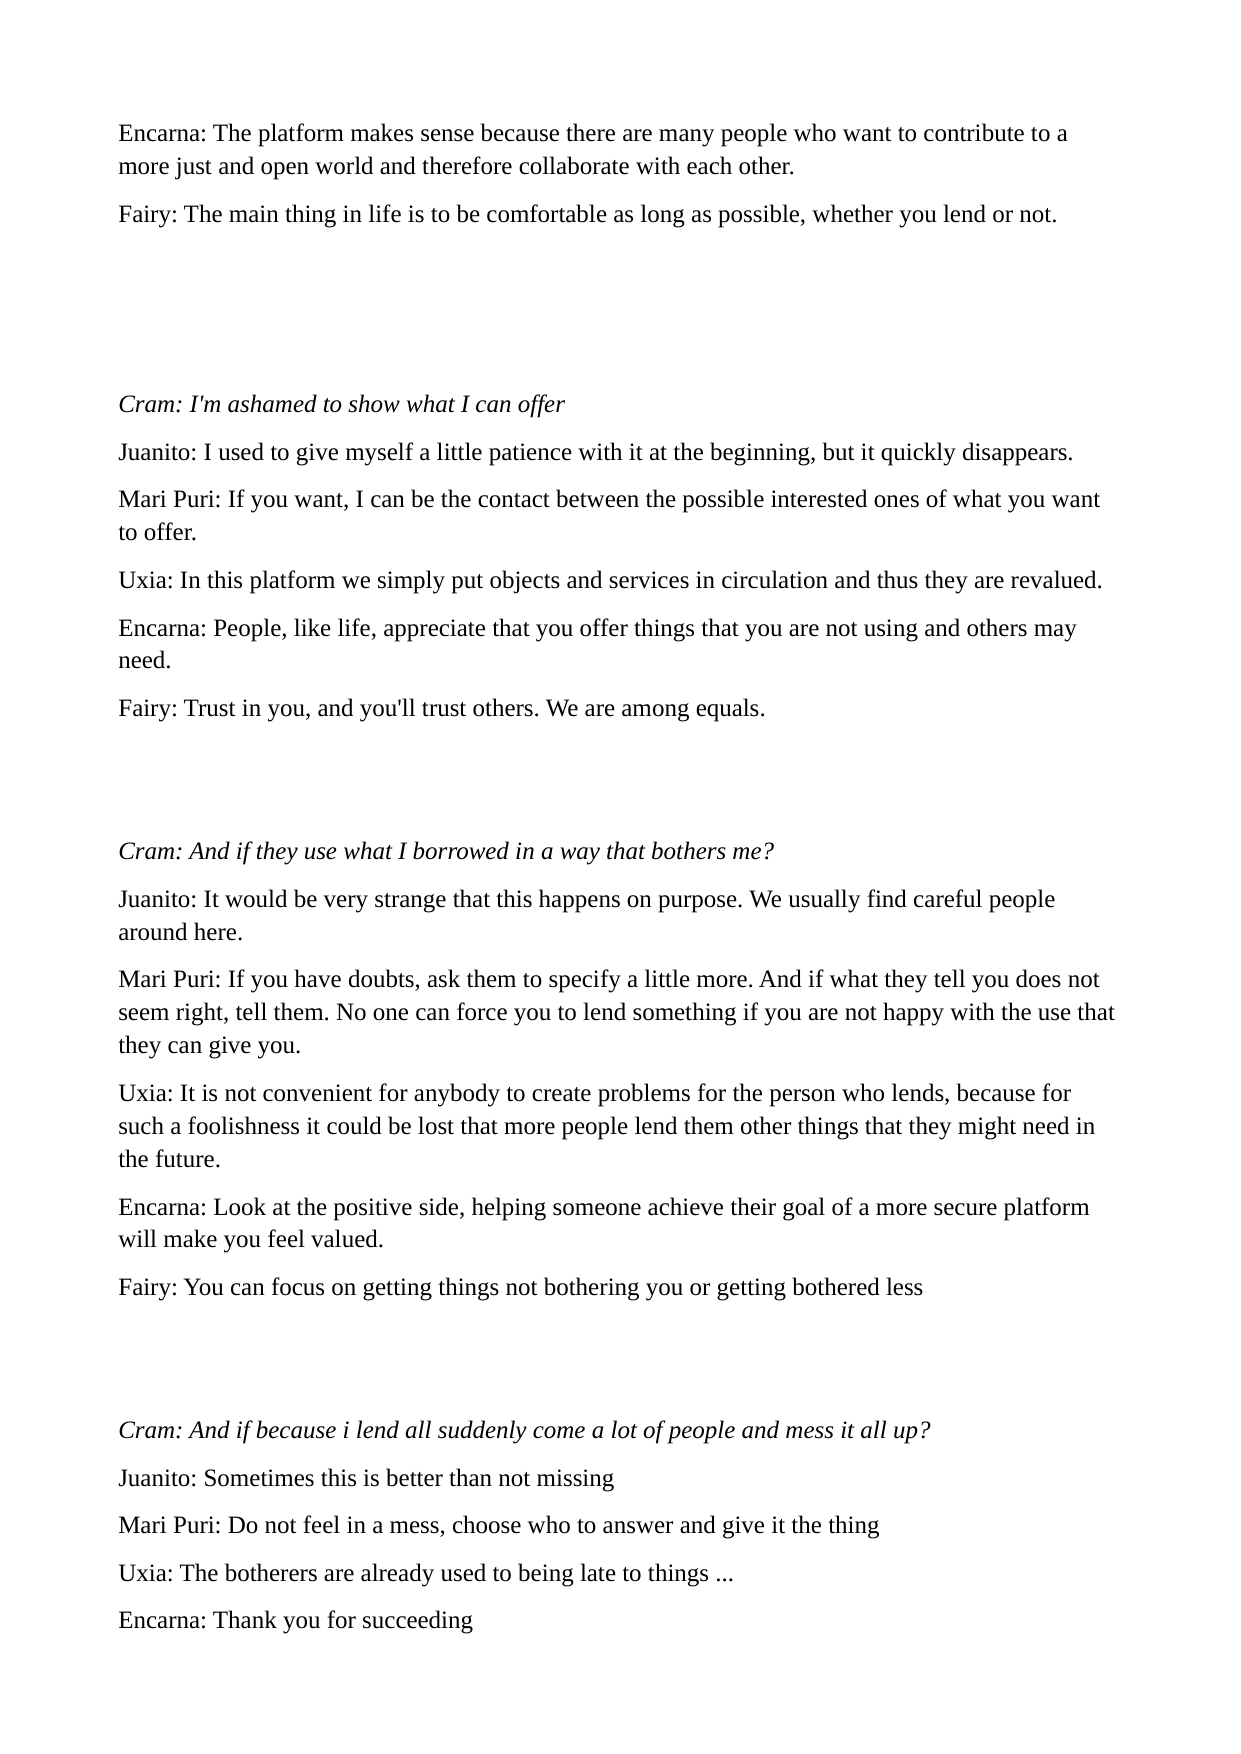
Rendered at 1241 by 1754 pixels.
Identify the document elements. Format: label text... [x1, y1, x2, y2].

text Encarna: Look at the positive side, helping someone achieve their goal of a more secure platform will make you feel valued. [118, 1192, 1122, 1253]
text Cram: And if they use what I borrowed in a way that bothers me? [118, 836, 1122, 865]
text Encarna: People, like life, appreciate that you offer things that you are not using and others may need. [118, 613, 1122, 674]
text Encarna: The platform makes sense because there are many people who want to contribute to a more just and open world and therefore collaborate with each other. [118, 118, 1122, 180]
text Uxia: In this platform we simply put objects and services in circulation and thus they are revalued. [118, 565, 1122, 594]
text Cram: And if because i lend all suddenly come a lot of people and mess it all up? [118, 1415, 1122, 1444]
text Juanito: Sometimes this is better than not missing [118, 1463, 1122, 1491]
text Uxia: The botherers are already used to being late to things ... [118, 1558, 1122, 1587]
text Mari Puri: If you want, I can be the contact between the possible interested ones of what you want to offer. [118, 484, 1122, 546]
text Uxia: It is not convenient for anybody to create problems for the person who lends, because for such a foolishness it could be lost that more people lend them other things that they might need in the future. [118, 1078, 1122, 1173]
text Encarna: Thank you for succeeding [118, 1605, 1122, 1634]
text Cram: I'm ashamed to show what I can offer [118, 389, 1122, 418]
text Fairy: Trust in you, and you'll trust others. We are among equals. [118, 693, 1122, 722]
text Fairy: You can focus on getting things not bothering you or getting bothered less [118, 1272, 1122, 1301]
text Mari Puri: If you have doubts, ask them to specify a little more. And if what they tell you does not seem right, tell them. No one can force you to lend something if you are not happy with the use that they can give you. [118, 964, 1122, 1059]
text Fairy: The main thing in life is to be comfortable as long as possible, whether you lend or not. [118, 199, 1122, 227]
text Mari Puri: Do not feel in a mess, choose who to answer and give it the thing [118, 1510, 1122, 1539]
text Juanito: It would be very strange that this happens on purpose. We usually find careful people around here. [118, 884, 1122, 945]
text Juanito: I used to give myself a little patience with it at the beginning, but it quickly disappears. [118, 437, 1122, 466]
